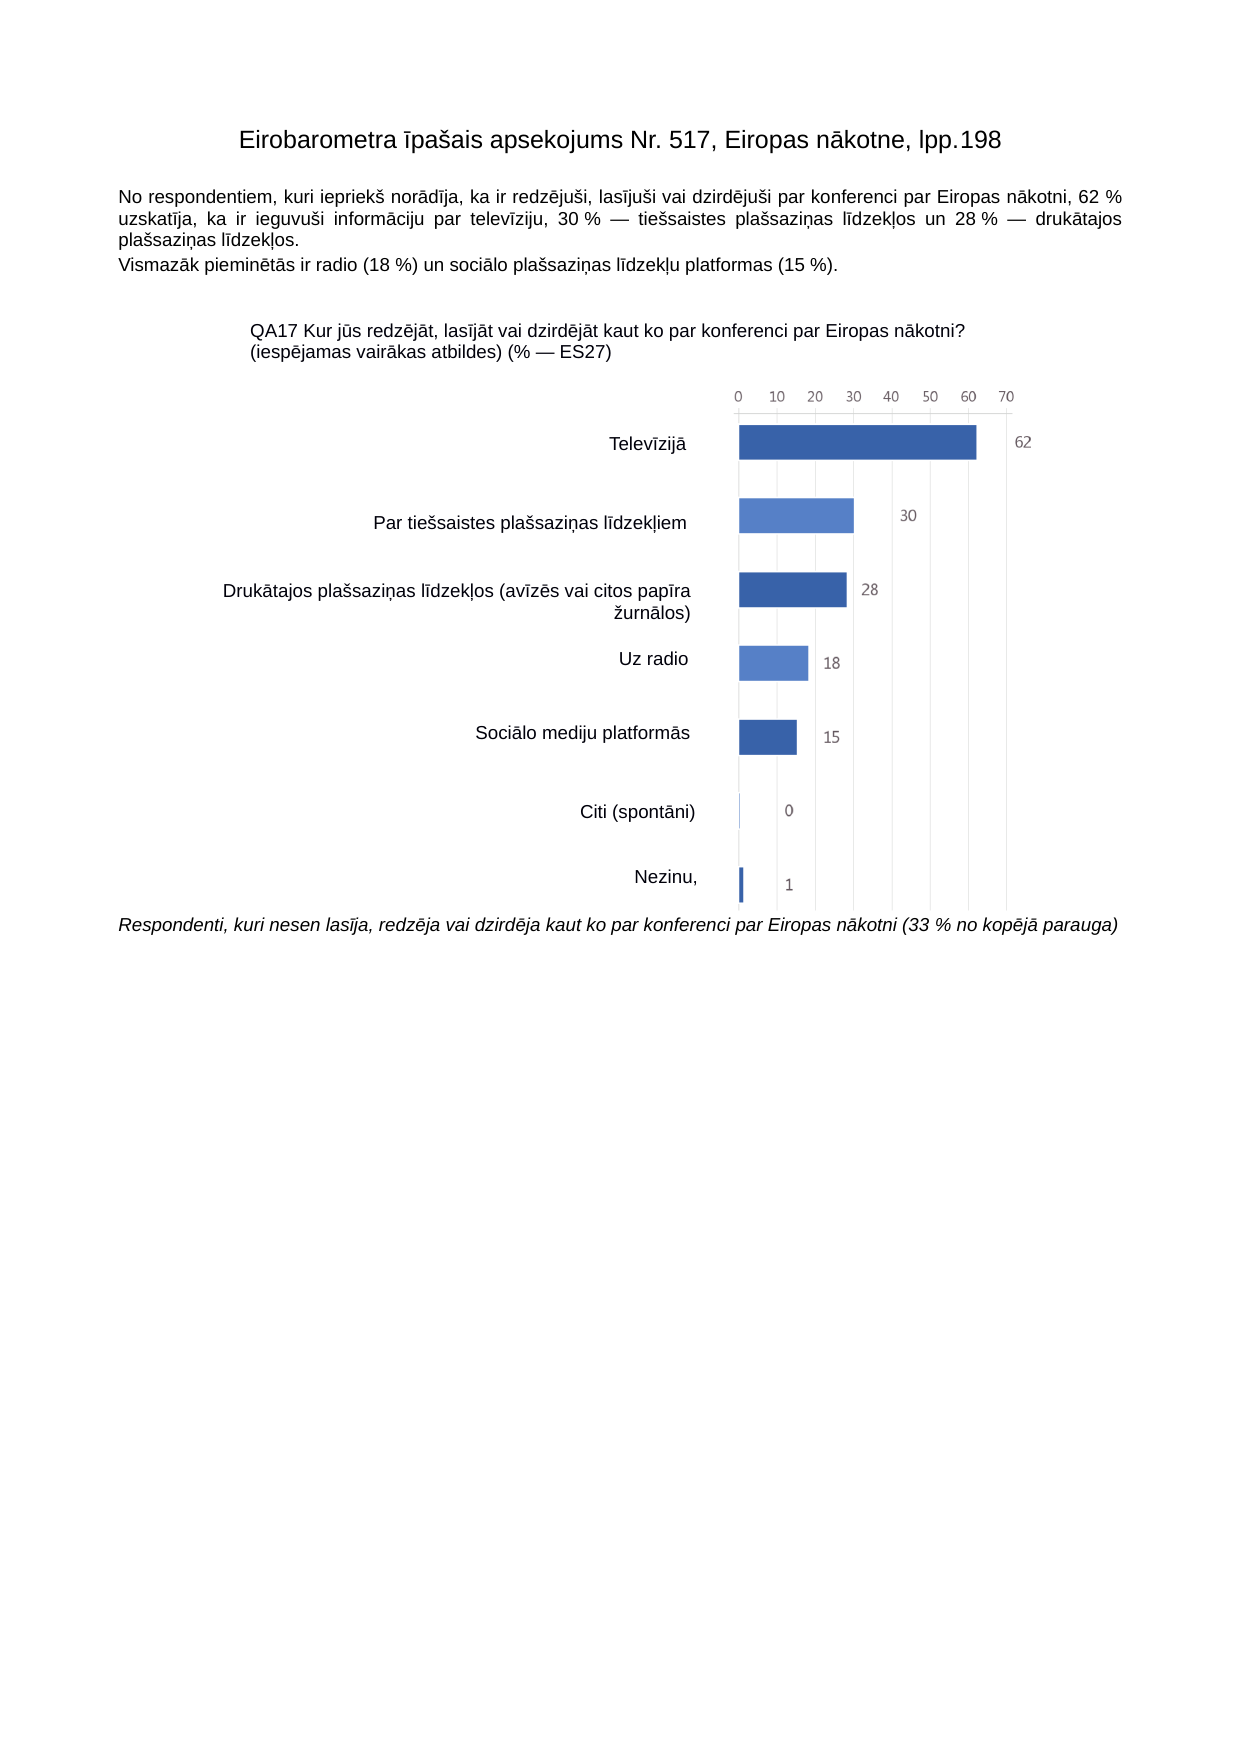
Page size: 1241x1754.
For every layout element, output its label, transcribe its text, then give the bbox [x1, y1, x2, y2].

text Respondenti, kuri nesen lasīja, redzēja vai dzirdēja kaut ko par konferenci par Eiropas nākotni (33 % no kopējā parauga) [118, 303, 1122, 935]
text Vismazāk pieminētās ir radio (18 %) un sociālo plašsaziņas līdzekļu platformas (15 %). [118, 254, 1122, 276]
text No respondentiem, kuri iepriekš norādīja, ka ir redzējuši, lasījuši vai dzirdējuši par konferenci par Eiropas nākotni, 62 % uzskatīja, ka ir ieguvuši informāciju par televīziju, 30 % — tiešsaistes plašsaziņas līdzekļos un 28 % — drukātajos plašsaziņas līdzekļos. [118, 186, 1122, 251]
picture [728, 382, 1040, 911]
